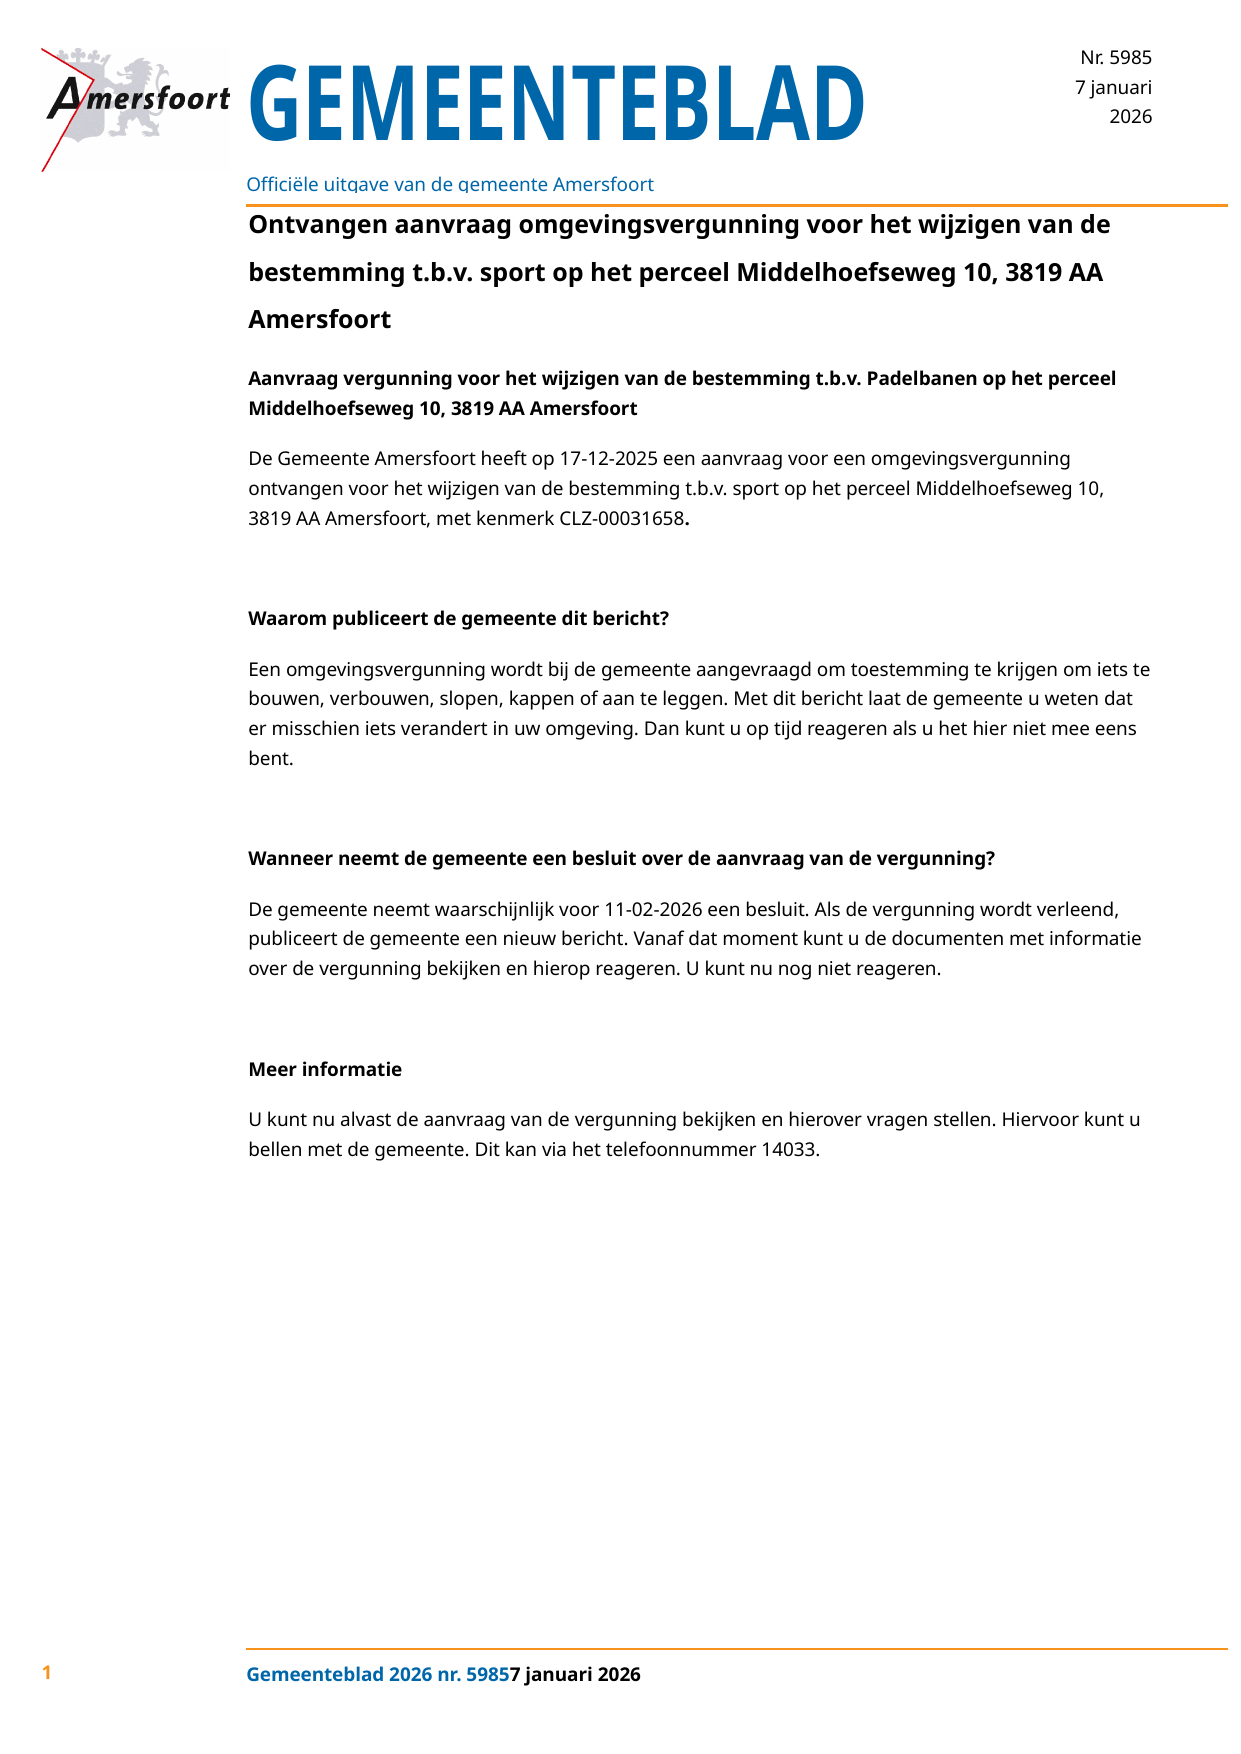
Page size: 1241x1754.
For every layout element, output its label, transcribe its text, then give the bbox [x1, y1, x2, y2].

text U kunt nu alvast de aanvraag van de vergunning bekijken en hierover vragen stellen. Hiervoor kunt u bellen met de gemeente. Dit kan via het telefoonnummer 14033. [248, 1106, 1152, 1162]
text Ontvangen aanvraag omgevingsvergunning voor het wijzigen van de bestemming t.b.v. sport op het perceel Middelhoefseweg 10, 3819 AA Amersfoort [248, 207, 1152, 336]
text Waarom publiceert de gemeente dit bericht? [248, 606, 1152, 631]
text De gemeente neemt waarschijnlijk voor 11-02-2026 een besluit. Als de vergunning wordt verleend, publiceert de gemeente een nieuw bericht. Vanaf dat moment kunt u de documenten met informatie over de vergunning bekijken en hierop reageren. U kunt nu nog niet reageren. [248, 896, 1152, 981]
text Meer informatie [248, 1056, 1152, 1082]
picture [41, 47, 231, 172]
text De Gemeente Amersfoort heeft op 17-12-2025 een aanvraag voor een omgevingsvergunning ontvangen voor het wijzigen van de bestemming t.b.v. sport op het perceel Middelhoefseweg 10, 3819 AA Amersfoort, met kenmerk CLZ-00031658. [248, 446, 1152, 530]
text Aanvraag vergunning voor het wijzigen van de bestemming t.b.v. Padelbanen op het perceel Middelhoefseweg 10, 3819 AA Amersfoort [248, 366, 1152, 421]
text Wanneer neemt de gemeente een besluit over de aanvraag van de vergunning? [248, 846, 1152, 871]
text Een omgevingsvergunning wordt bij de gemeente aangevraagd om toestemming te krijgen om iets te bouwen, verbouwen, slopen, kappen of aan te leggen. Met dit bericht laat de gemeente u weten dat er misschien iets verandert in uw omgeving. Dan kunt u op tijd reageren als u het hier niet mee eens bent. [248, 656, 1152, 770]
